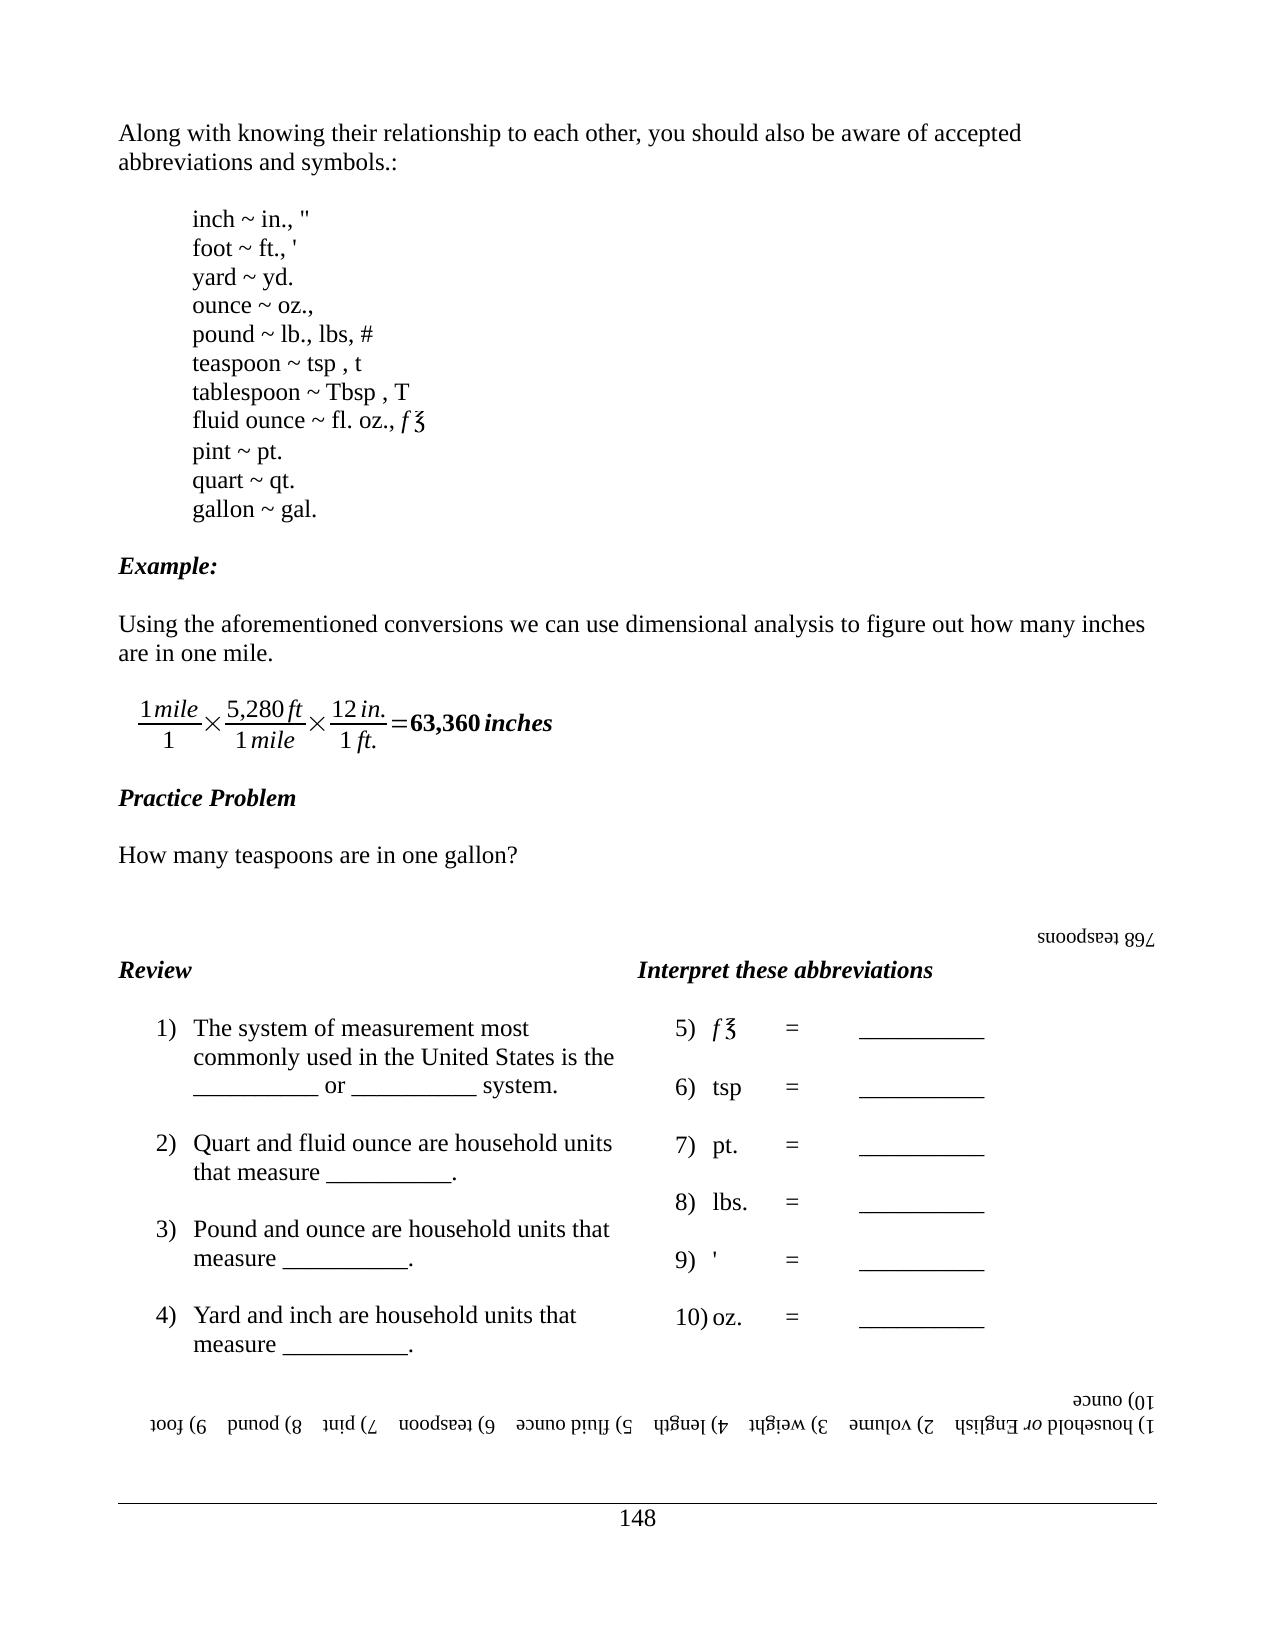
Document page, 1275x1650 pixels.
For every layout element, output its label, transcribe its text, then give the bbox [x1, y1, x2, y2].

text gallon ~ gal. [192, 494, 1157, 523]
text teaspoon ~ tsp , t [192, 348, 1157, 377]
list pt. = __________ [675, 1130, 1157, 1159]
text How many teaspoons are in one gallon? [118, 840, 1157, 869]
text tablespoon ~ Tbsp , T [192, 377, 1157, 406]
list Pound and ounce are household units that measure __________. [156, 1214, 637, 1272]
list Quart and fluid ounce are household units that measure __________. [156, 1128, 637, 1185]
list tsp = __________ [675, 1072, 1157, 1101]
text pint ~ pt. [192, 436, 1157, 465]
list The system of measurement most commonly used in the United States is the __________ or __________ system. [156, 1013, 637, 1099]
list Yard and inch are household units that measure __________. [156, 1300, 637, 1358]
text fluid ounce ~ fl. oz., f [192, 406, 1157, 436]
text Using the aforementioned conversions we can use dimensional analysis to figure out how many inches are in one mile. [118, 609, 1157, 666]
list lbs. = __________ [675, 1187, 1157, 1216]
text foot ~ ft., ' [192, 233, 1157, 262]
text Review [118, 955, 637, 984]
text pound ~ lb., lbs, # [192, 319, 1157, 348]
list ' = __________ [675, 1245, 1157, 1274]
picture [408, 411, 430, 437]
text inch ~ in., " [192, 204, 1157, 233]
text Practice Problem [118, 783, 1157, 812]
list oz. = __________ [675, 1302, 1157, 1331]
text yard ~ yd. [192, 262, 1157, 291]
text Along with knowing their relationship to each other, you should also be aware of accepted abbreviations and symbols.: [118, 118, 1157, 176]
picture [719, 1018, 741, 1044]
text ounce ~ oz., [192, 291, 1157, 319]
list f = __________ [675, 1013, 1157, 1044]
text Interpret these abbreviations [637, 955, 1157, 984]
text Example: [118, 551, 1157, 580]
text quart ~ qt. [192, 465, 1157, 494]
